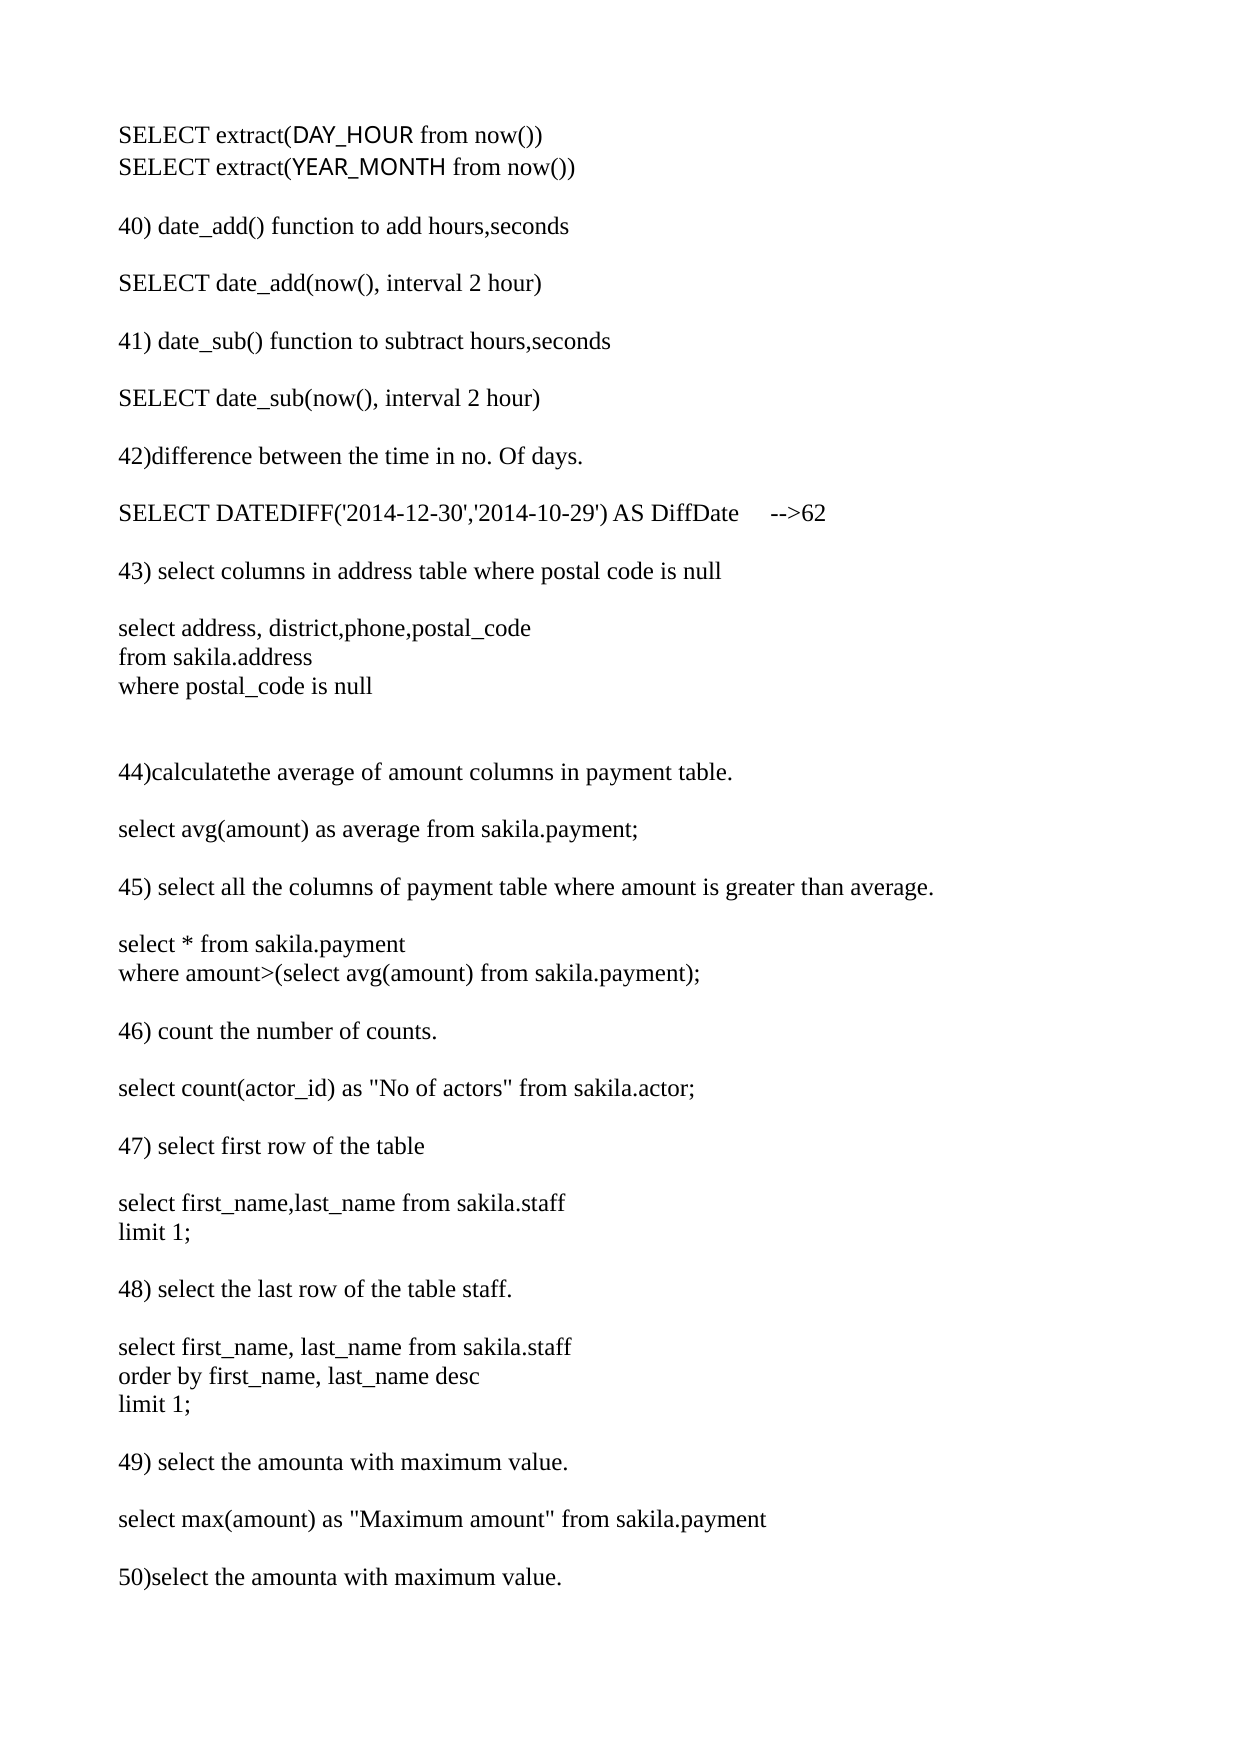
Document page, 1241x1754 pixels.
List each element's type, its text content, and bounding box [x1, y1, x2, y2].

text select * from sakila.payment [118, 929, 1122, 958]
text SELECT DATEDIFF('2014-12-30','2014-10-29') AS DiffDate -->62 [118, 498, 1122, 527]
text 45) select all the columns of payment table where amount is greater than average. [118, 872, 1122, 901]
text where postal_code is null [118, 671, 1122, 699]
text 41) date_sub() function to subtract hours,seconds [118, 326, 1122, 354]
text 46) count the number of counts. [118, 1016, 1122, 1044]
text 40) date_add() function to add hours,seconds [118, 211, 1122, 239]
text limit 1; [118, 1389, 1122, 1418]
text 43) select columns in address table where postal code is null [118, 556, 1122, 584]
text 50)select the amounta with maximum value. [118, 1562, 1122, 1591]
text 49) select the amounta with maximum value. [118, 1447, 1122, 1476]
text limit 1; [118, 1217, 1122, 1246]
text select count(actor_id) as "No of actors" from sakila.actor; [118, 1073, 1122, 1102]
text 48) select the last row of the table staff. [118, 1274, 1122, 1303]
text order by first_name, last_name desc [118, 1361, 1122, 1389]
text 47) select first row of the table [118, 1131, 1122, 1159]
text SELECT date_add(now(), interval 2 hour) [118, 268, 1122, 297]
text SELECT date_sub(now(), interval 2 hour) [118, 383, 1122, 412]
text SELECT extract(DAY_HOUR from now()) [118, 118, 1122, 150]
text from sakila.address [118, 642, 1122, 671]
text 44)calculatethe average of amount columns in payment table. [118, 757, 1122, 786]
text select first_name,last_name from sakila.staff [118, 1188, 1122, 1217]
text select address, district,phone,postal_code [118, 613, 1122, 642]
text select avg(amount) as average from sakila.payment; [118, 814, 1122, 843]
text 42)difference between the time in no. Of days. [118, 441, 1122, 469]
text select max(amount) as "Maximum amount" from sakila.payment [118, 1504, 1122, 1533]
text where amount>(select avg(amount) from sakila.payment); [118, 958, 1122, 987]
text select first_name, last_name from sakila.staff [118, 1332, 1122, 1361]
text SELECT extract(YEAR_MONTH from now()) [118, 150, 1122, 182]
